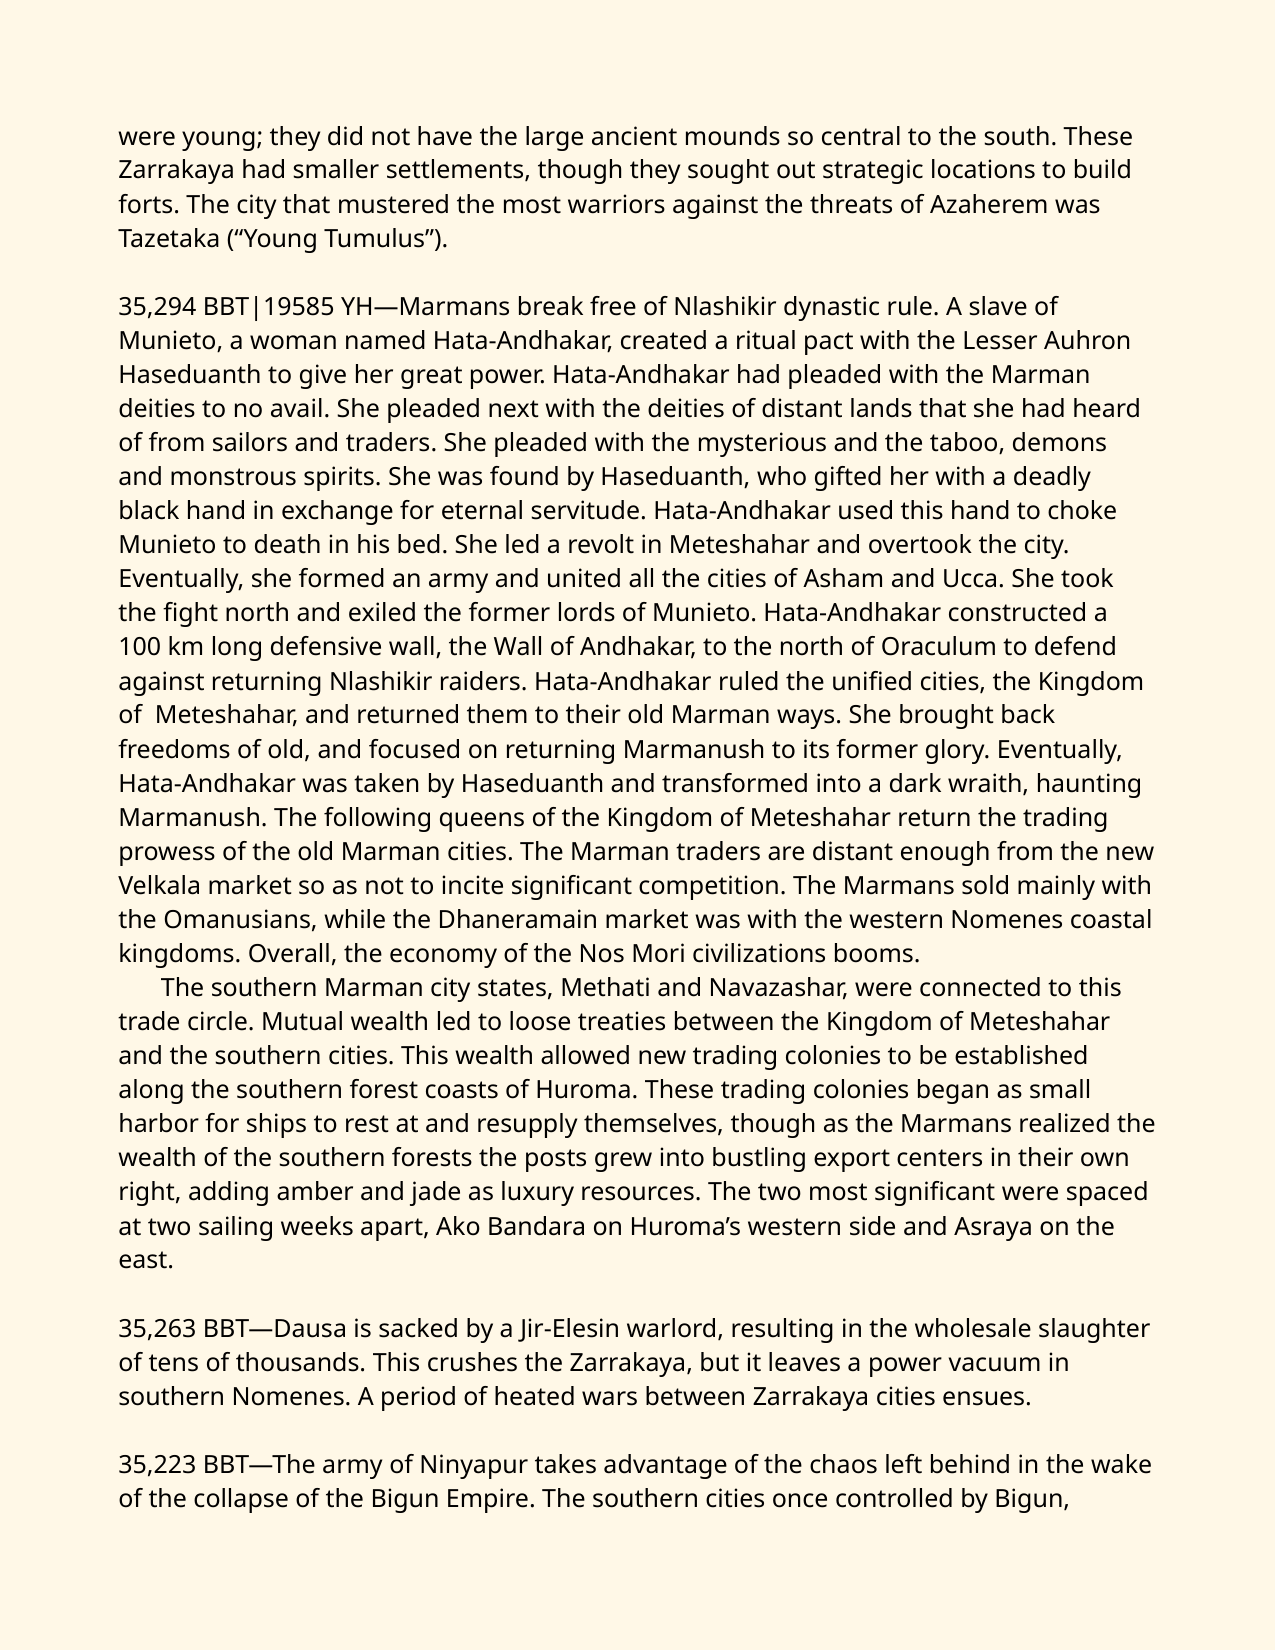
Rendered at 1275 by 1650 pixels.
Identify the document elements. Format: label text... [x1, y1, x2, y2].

text The southern Marman city states, Methati and Navazashar, were connected to this trade circle. Mutual wealth led to loose treaties between the Kingdom of Meteshahar and the southern cities. This wealth allowed new trading colonies to be established along the southern forest coasts of Huroma. These trading colonies began as small harbor for ships to rest at and resupply themselves, though as the Marmans realized the wealth of the southern forests the posts grew into bustling export centers in their own right, adding amber and jade as luxury resources. The two most significant were spaced at two sailing weeks apart, Ako Bandara on Huroma’s western side and Asraya on the east. [118, 970, 1157, 1276]
text were young; they did not have the large ancient mounds so central to the south. These Zarrakaya had smaller settlements, though they sought out strategic locations to build forts. The city that mustered the most warriors against the threats of Azaherem was Tazetaka (“Young Tumulus”). [118, 118, 1157, 254]
text 35,263 BBT—Dausa is sacked by a Jir-Elesin warlord, resulting in the wholesale slaughter of tens of thousands. This crushes the Zarrakaya, but it leaves a power vacuum in southern Nomenes. A period of heated wars between Zarrakaya cities ensues. [118, 1310, 1157, 1412]
text 35,223 BBT—The army of Ninyapur takes advantage of the chaos left behind in the wake of the collapse of the Bigun Empire. The southern cities once controlled by Bigun, [118, 1447, 1157, 1515]
text 35,294 BBT|19585 YH—Marmans break free of Nlashikir dynastic rule. A slave of Munieto, a woman named Hata-Andhakar, created a ritual pact with the Lesser Auhron Haseduanth to give her great power. Hata-Andhakar had pleaded with the Marman deities to no avail. She pleaded next with the deities of distant lands that she had heard of from sailors and traders. She pleaded with the mysterious and the taboo, demons and monstrous spirits. She was found by Haseduanth, who gifted her with a deadly black hand in exchange for eternal servitude. Hata-Andhakar used this hand to choke Munieto to death in his bed. She led a revolt in Meteshahar and overtook the city. Eventually, she formed an army and united all the cities of Asham and Ucca. She took the fight north and exiled the former lords of Munieto. Hata-Andhakar constructed a 100 km long defensive wall, the Wall of Andhakar, to the north of Oraculum to defend against returning Nlashikir raiders. Hata-Andhakar ruled the unified cities, the Kingdom of Meteshahar, and returned them to their old Marman ways. She brought back freedoms of old, and focused on returning Marmanush to its former glory. Eventually, Hata-Andhakar was taken by Haseduanth and transformed into a dark wraith, haunting Marmanush. The following queens of the Kingdom of Meteshahar return the trading prowess of the old Marman cities. The Marman traders are distant enough from the new Velkala market so as not to incite significant competition. The Marmans sold mainly with the Omanusians, while the Dhaneramain market was with the western Nomenes coastal kingdoms. Overall, the economy of the Nos Mori civilizations booms. [118, 288, 1157, 970]
